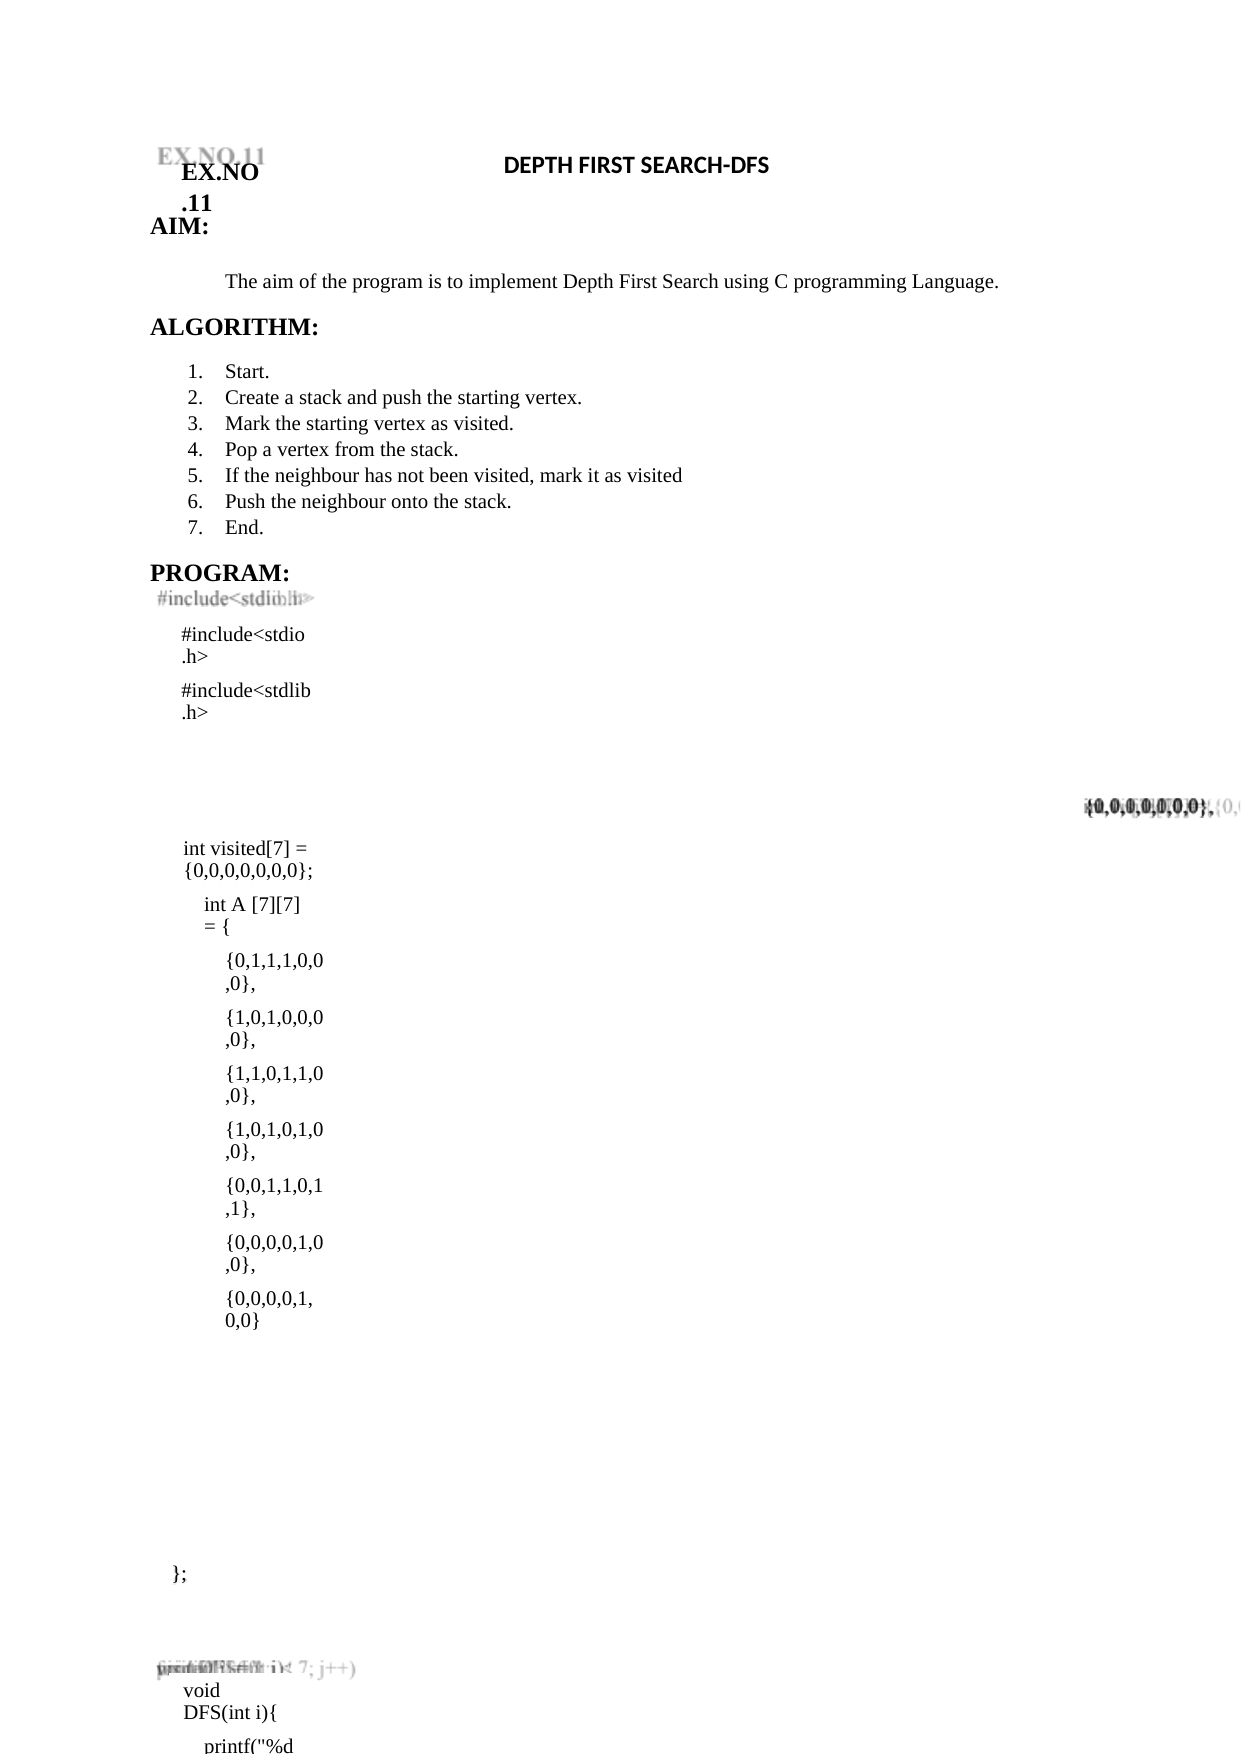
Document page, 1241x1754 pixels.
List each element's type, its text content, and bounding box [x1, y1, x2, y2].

picture [156, 1660, 357, 1682]
list If the neighbour has not been visited, mark it as visited [187, 463, 1065, 487]
picture [156, 146, 266, 168]
picture [156, 590, 316, 607]
text DEPTH FIRST SEARCH-DFS [503, 149, 1065, 179]
subtitle AIM: [150, 211, 1065, 240]
subtitle PROGRAM: [150, 558, 1065, 586]
list Mark the starting vertex as visited. [187, 411, 1065, 435]
subtitle ALGORITHM: [150, 312, 1065, 340]
text The aim of the program is to implement Depth First Search using C programming Language. [225, 269, 1065, 293]
list Create a stack and push the starting vertex. [187, 385, 1065, 409]
picture [1083, 797, 1241, 820]
list Push the neighbour onto the stack. [187, 488, 1065, 513]
list Start. [187, 359, 1065, 383]
list End. [187, 515, 1065, 539]
list Pop a vertex from the stack. [187, 437, 1065, 461]
text }; [171, 1560, 1065, 1584]
